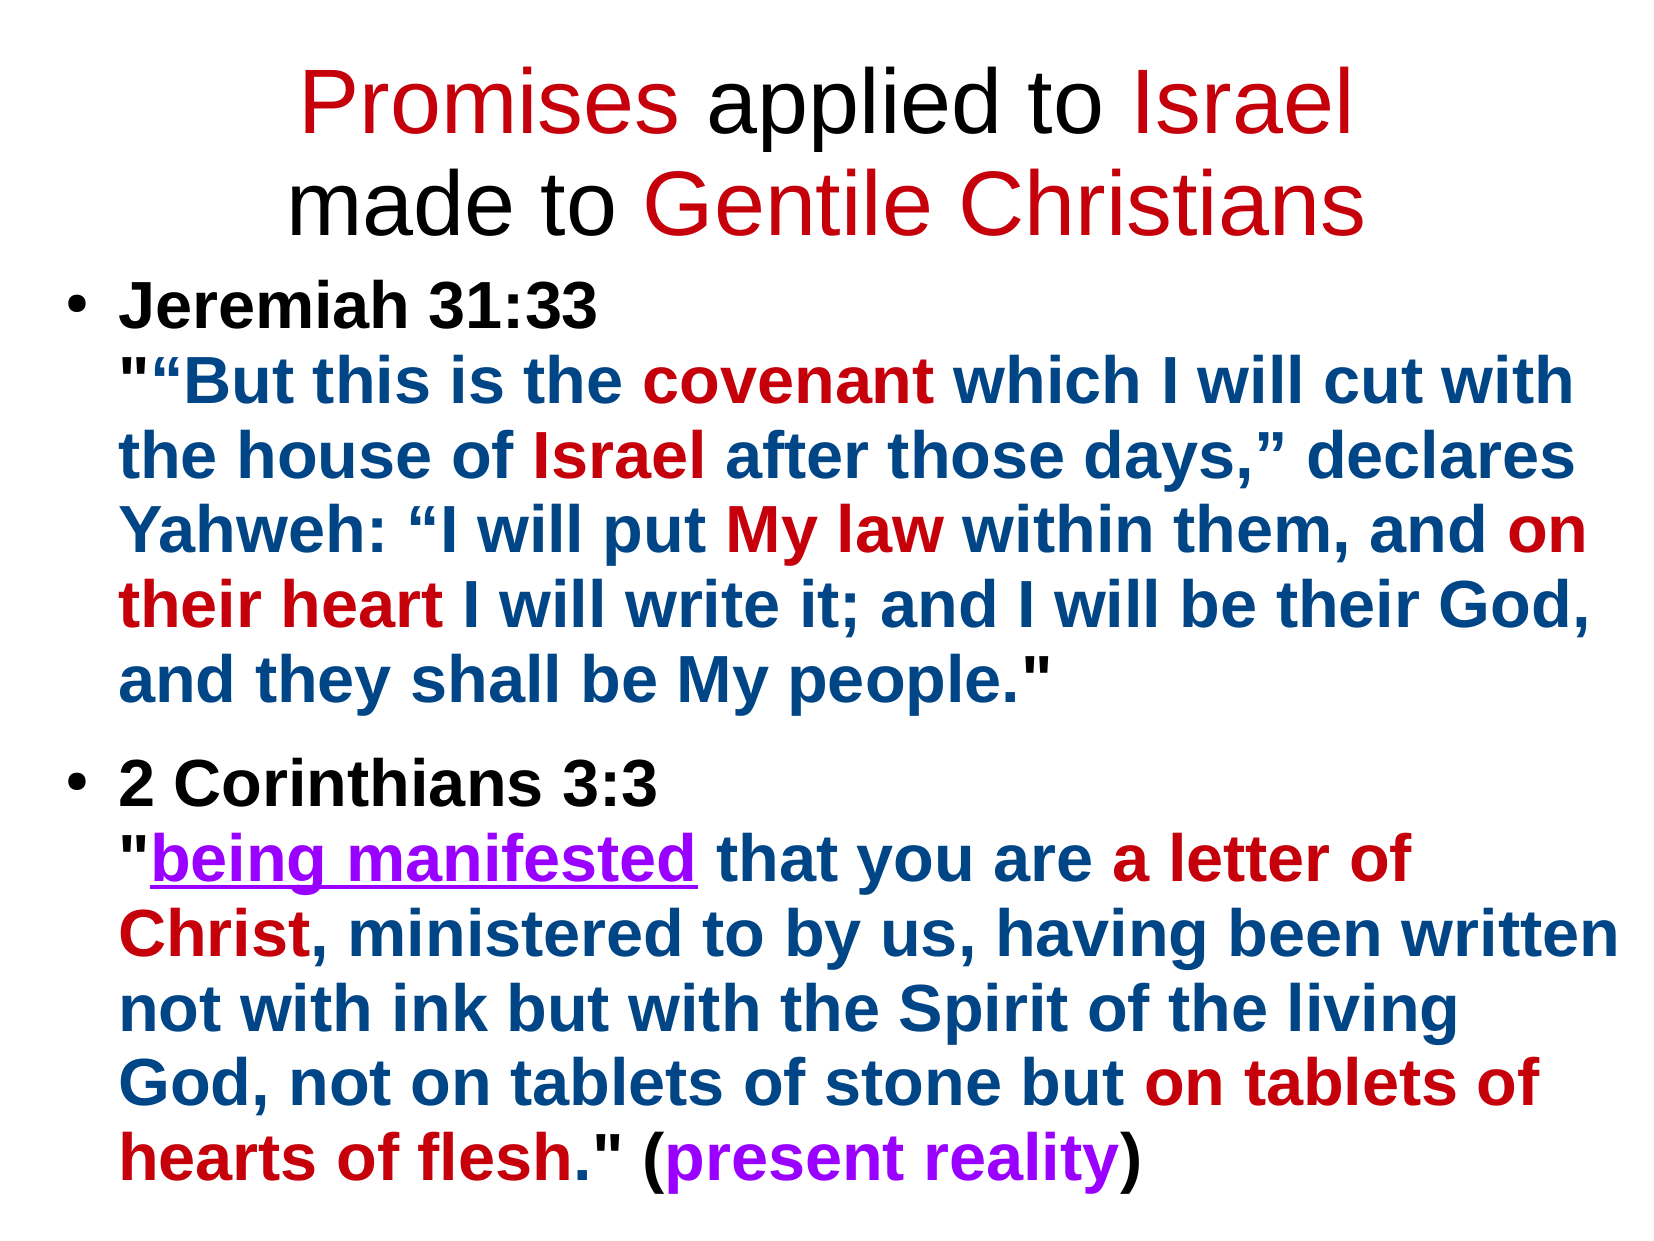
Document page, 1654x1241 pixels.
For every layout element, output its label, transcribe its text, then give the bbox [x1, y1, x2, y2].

title Promises applied to Israel made to Gentile Christians [82, 49, 1571, 257]
list Jeremiah 31:33 "“But this is the covenant which I will cut with the house of Israel after those days,” declares Yahweh: “I will put My law within them, and on their heart I will write it; and I will be their God, and they shall be My people." 2 Corinthians 3:3 "being manifested that you are a letter of Christ, ministered to by us, having been written not with ink but with the Spirit of the living God, not on tablets of stone but on tablets of hearts of flesh." (present reality) [47, 268, 1625, 1241]
